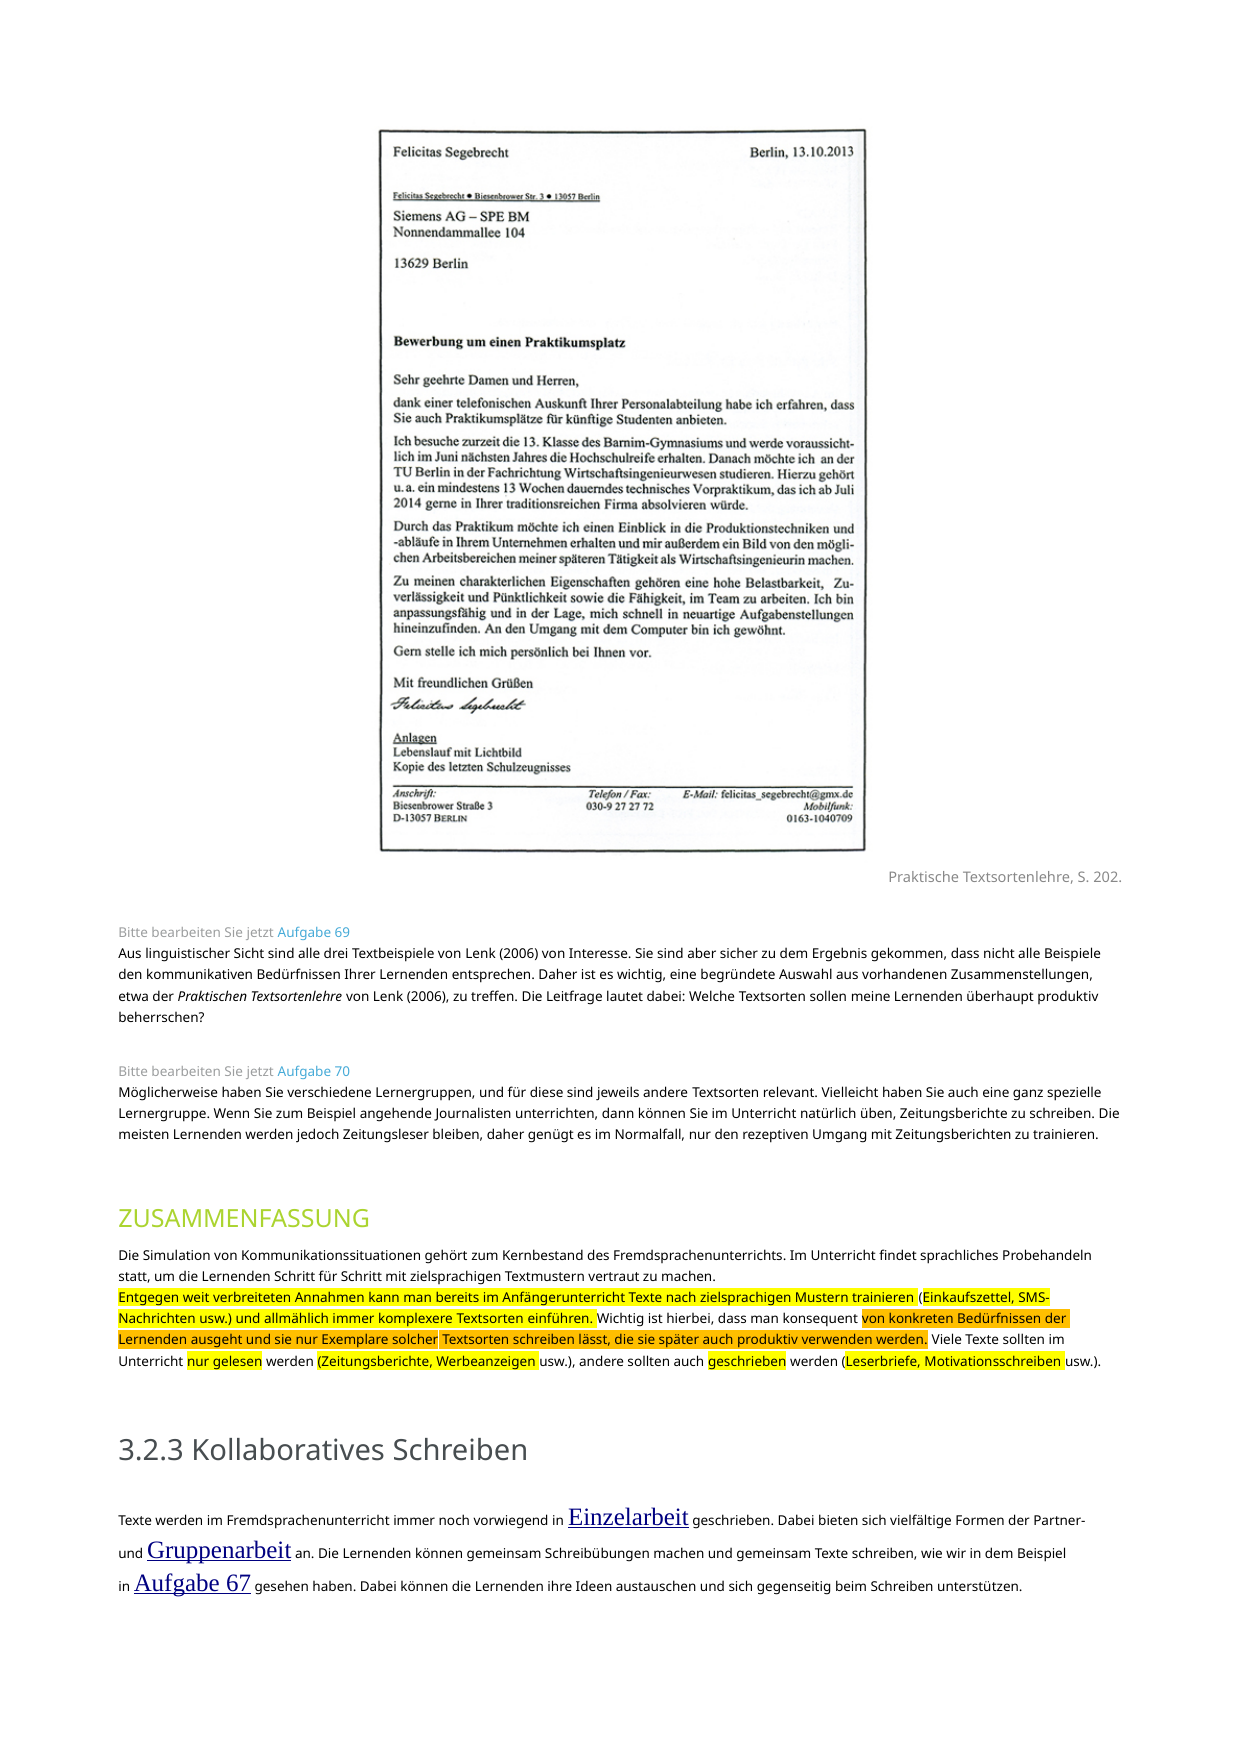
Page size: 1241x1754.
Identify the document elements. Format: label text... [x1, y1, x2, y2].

text Aus linguistischer Sicht sind alle drei Textbeispiele von Lenk (2006) von Interesse. Sie sind aber sicher zu dem Ergebnis gekommen, dass nicht alle Beispiele den kommunikativen Bedürfnissen Ihrer Lernenden entsprechen. Daher ist es wichtig, eine begründete Auswahl aus vorhandenen Zusammenstellungen, etwa der Praktischen Textsortenlehre von Lenk (2006), zu treffen. Die Leitfrage lautet dabei: Welche Textsorten sollen meine Lernenden überhaupt produktiv beherrschen? [118, 944, 1122, 1026]
text Die Simulation von Kommunikationssituationen gehört zum Kernbestand des Fremdsprachenunterrichts. Im Unterricht findet sprachliches Probehandeln statt, um die Lernenden Schritt für Schritt mit zielsprachigen Textmustern vertraut zu machen. [118, 1246, 1122, 1285]
subtitle ZUSAMMENFASSUNG [118, 1200, 1122, 1234]
text Texte werden im Fremdsprachenunterricht immer noch vorwiegend in Einzelarbeit geschrieben. Dabei bieten sich vielfältige Formen der Partner- und Gruppenarbeit an. Die Lernenden können gemeinsam Schreibübungen machen und gemeinsam Texte schreiben, wie wir in dem Beispiel in Aufgabe 67 gesehen haben. Dabei können die Lernenden ihre Ideen austauschen und sich gegenseitig beim Schreiben unterstützen. [118, 1502, 1122, 1597]
picture [363, 118, 877, 863]
subtitle 3.2.3 Kollaboratives Schreiben [118, 1429, 1122, 1469]
text Bitte bearbeiten Sie jetzt Aufgabe 69 [118, 923, 1122, 941]
text Möglicherweise haben Sie verschiedene Lernergruppen, und für diese sind jeweils andere Textsorten relevant. Vielleicht haben Sie auch eine ganz spezielle Lernergruppe. Wenn Sie zum Beispiel angehende Journalisten unterrichten, dann können Sie im Unterricht natürlich üben, Zeitungsberichte zu schreiben. Die meisten Lernenden werden jedoch Zeitungsleser bleiben, daher genügt es im Normalfall, nur den rezeptiven Umgang mit Zeitungsberichten zu trainieren. [118, 1083, 1122, 1144]
text Entgegen weit verbreiteten Annahmen kann man bereits im Anfängerunterricht Texte nach zielsprachigen Mustern trainieren (Einkaufszettel, SMS-Nachrichten usw.) und allmählich immer komplexere Textsorten einführen. Wichtig ist hierbei, dass man konsequent von konkreten Bedürfnissen der Lernenden ausgeht und sie nur Exemplare solcher Textsorten schreiben lässt, die sie später auch produktiv verwenden werden. Viele Texte sollten im Unterricht nur gelesen werden (Zeitungsberichte, Werbeanzeigen usw.), andere sollten auch geschrieben werden (Leserbriefe, Motivationsschreiben usw.). [118, 1288, 1122, 1370]
text Praktische Textsortenlehre, S. 202. [118, 867, 1122, 887]
text Bitte bearbeiten Sie jetzt Aufgabe 70 [118, 1062, 1122, 1080]
